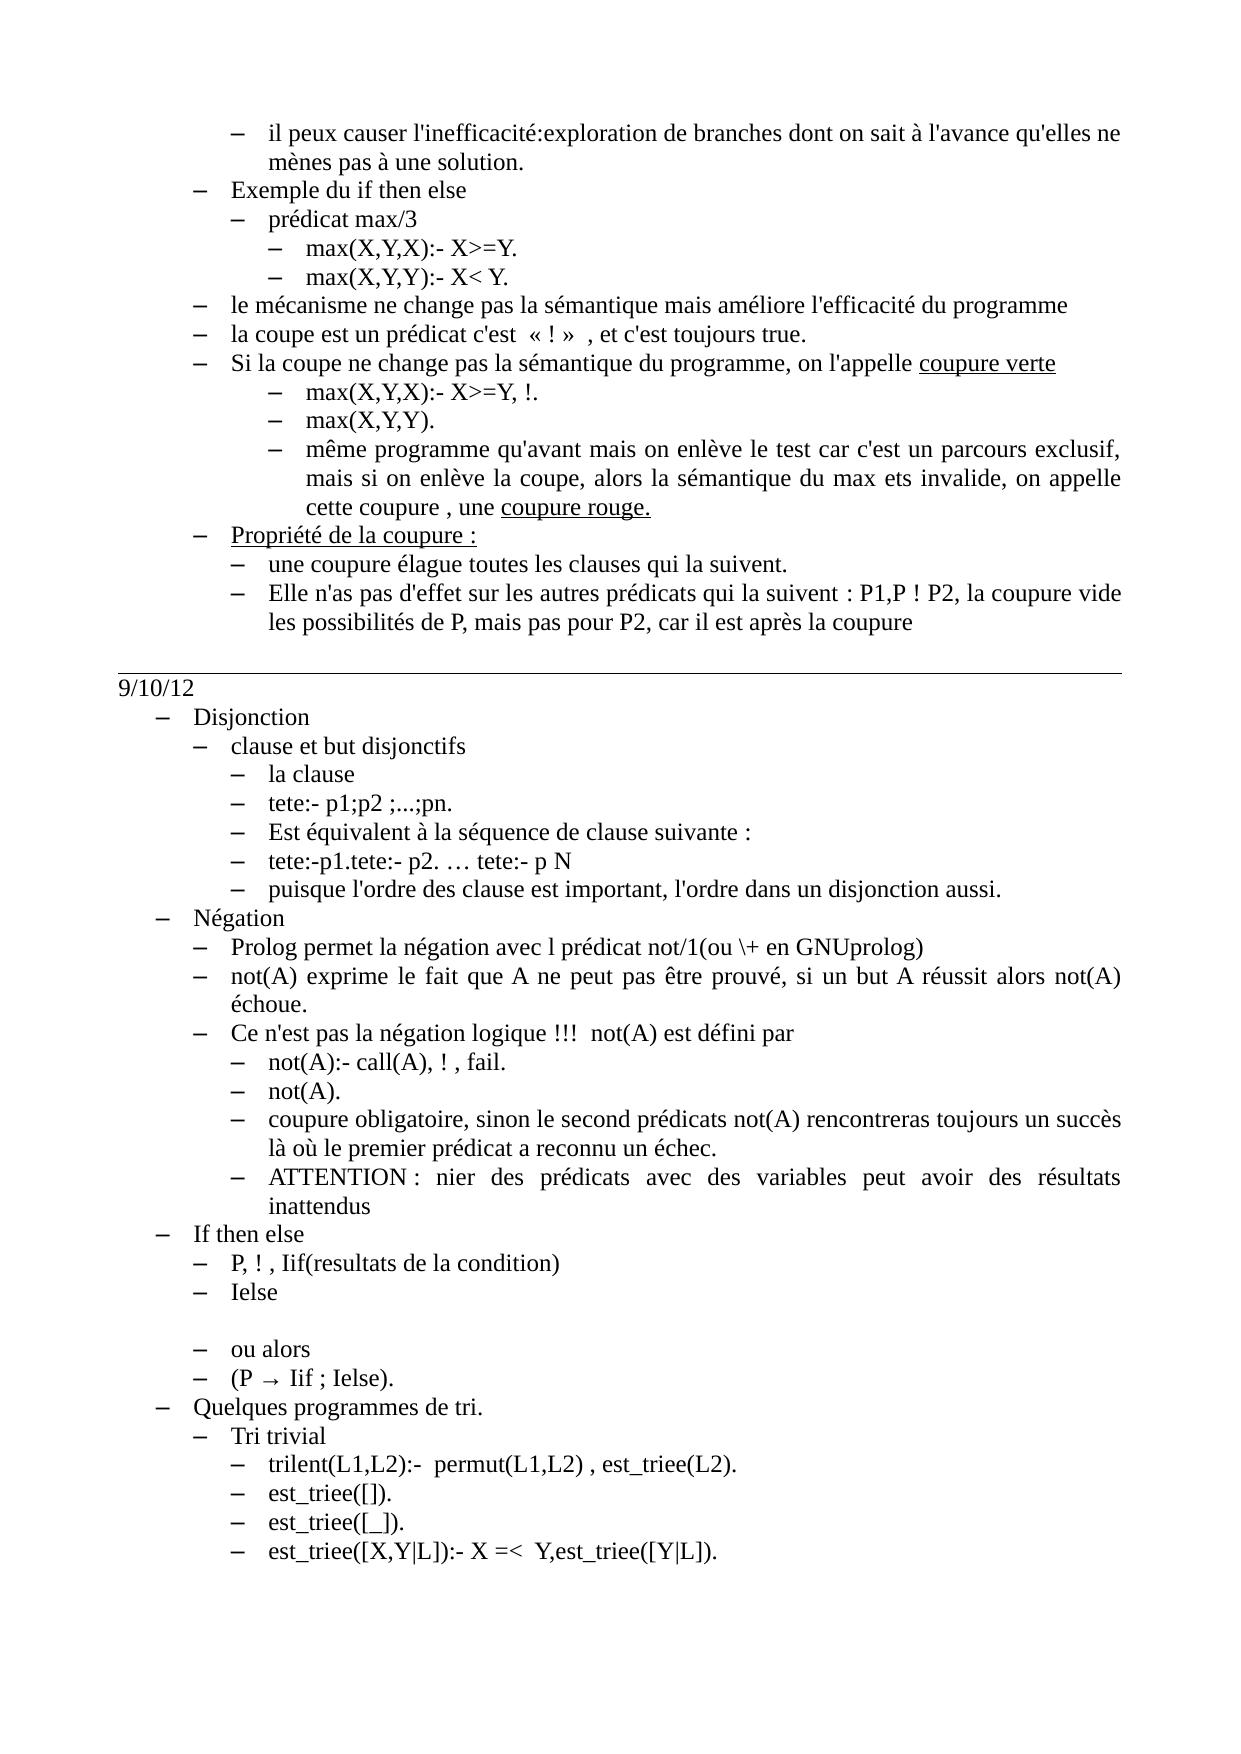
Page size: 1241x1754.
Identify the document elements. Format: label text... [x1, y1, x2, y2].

list tete:-p1.tete:- p2. … tete:- p N [231, 846, 1122, 874]
list coupure obligatoire, sinon le second prédicats not(A) rencontreras toujours un succès là où le premier prédicat a reconnu un échec. [231, 1104, 1122, 1162]
list la coupe est un prédicat c'est « ! » , et c'est toujours true. [193, 319, 1122, 348]
list clause et but disjonctifs [193, 731, 1122, 759]
list Tri trivial [193, 1421, 1122, 1449]
text 9/10/12 [118, 674, 1122, 702]
list Prolog permet la négation avec l prédicat not/1(ou \+ en GNUprolog) [193, 932, 1122, 961]
list Quelques programmes de tri. [156, 1392, 1122, 1421]
list max(X,Y,Y):- X< Y. [268, 262, 1122, 291]
list Disjonction [156, 702, 1122, 731]
list Si la coupe ne change pas la sémantique du programme, on l'appelle coupure verte [193, 348, 1122, 377]
list est_triee([_]). [231, 1507, 1122, 1536]
list une coupure élague toutes les clauses qui la suivent. [231, 549, 1122, 578]
list Propriété de la coupure : [193, 521, 1122, 549]
list Elle n'as pas d'effet sur les autres prédicats qui la suivent : P1,P ! P2, la coupure vide les possibilités de P, mais pas pour P2, car il est après la coupure [231, 578, 1122, 636]
list Exemple du if then else [193, 176, 1122, 204]
list Ielse [193, 1277, 1122, 1306]
list If then else [156, 1219, 1122, 1248]
list prédicat max/3 [231, 204, 1122, 233]
list ATTENTION : nier des prédicats avec des variables peut avoir des résultats inattendus [231, 1162, 1122, 1219]
list Est équivalent à la séquence de clause suivante : [231, 817, 1122, 846]
list même programme qu'avant mais on enlève le test car c'est un parcours exclusif, mais si on enlève la coupe, alors la sémantique du max ets invalide, on appelle cette coupure , une coupure rouge. [268, 434, 1122, 521]
list max(X,Y,Y). [268, 406, 1122, 434]
list P, ! , Iif(resultats de la condition) [193, 1248, 1122, 1277]
list le mécanisme ne change pas la sémantique mais améliore l'efficacité du programme [193, 291, 1122, 319]
list Ce n'est pas la négation logique !!! not(A) est défini par [193, 1018, 1122, 1047]
list not(A):- call(A), ! , fail. [231, 1047, 1122, 1076]
list il peux causer l'inefficacité:exploration de branches dont on sait à l'avance qu'elles ne mènes pas à une solution. [231, 118, 1122, 176]
list not(A). [231, 1076, 1122, 1104]
list max(X,Y,X):- X>=Y. [268, 233, 1122, 262]
list (P → Iif ; Ielse). [193, 1363, 1122, 1392]
list ou alors [193, 1334, 1122, 1363]
list trilent(L1,L2):- permut(L1,L2) , est_triee(L2). [231, 1449, 1122, 1478]
list Négation [156, 903, 1122, 932]
list not(A) exprime le fait que A ne peut pas être prouvé, si un but A réussit alors not(A) échoue. [193, 961, 1122, 1018]
list la clause [231, 759, 1122, 788]
list tete:- p1;p2 ;...;pn. [231, 788, 1122, 817]
list puisque l'ordre des clause est important, l'ordre dans un disjonction aussi. [231, 874, 1122, 903]
list est_triee([X,Y|L]):- X =< Y,est_triee([Y|L]). [231, 1536, 1122, 1564]
list max(X,Y,X):- X>=Y, !. [268, 377, 1122, 406]
list est_triee([]). [231, 1478, 1122, 1507]
